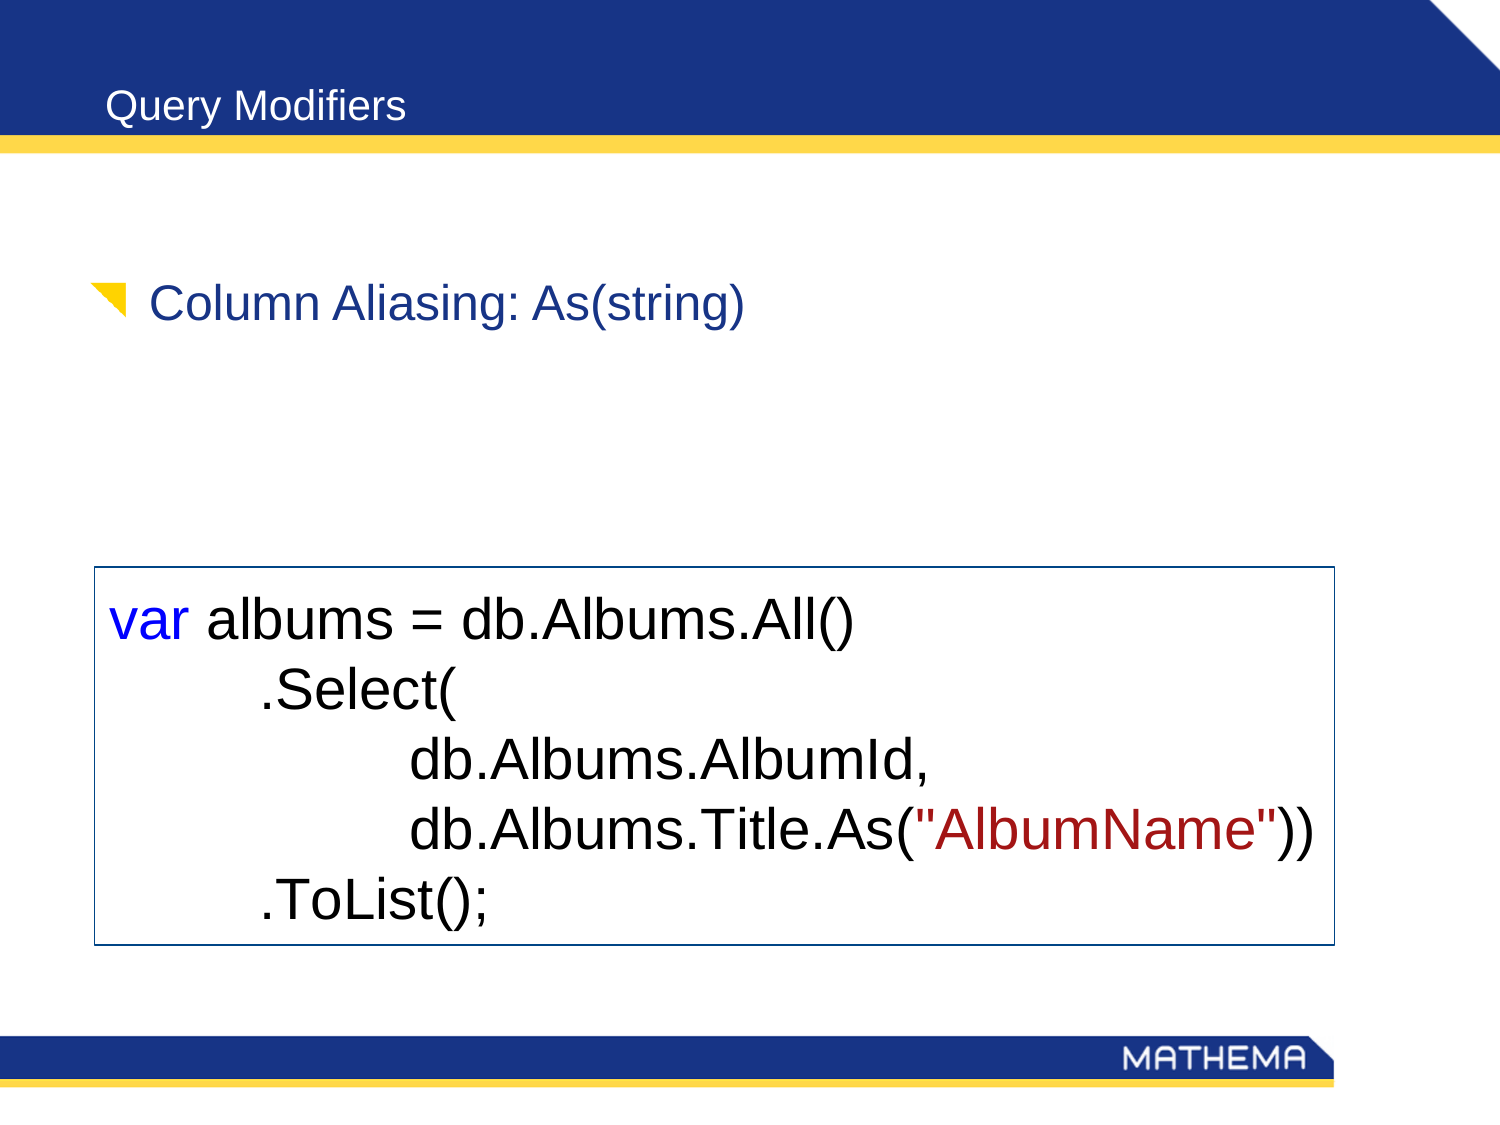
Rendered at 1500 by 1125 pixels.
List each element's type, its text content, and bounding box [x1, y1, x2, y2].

list Column Aliasing: As(string) [75, 262, 1426, 1006]
text_box var albums = db.Albums.All() .Select( db.Albums.AlbumId, db.Albums.Title.As("AlbumName")) .ToList(); [94, 566, 1335, 945]
title Query Modifiers [75, 9, 1426, 198]
picture [0, 0, 1500, 1125]
